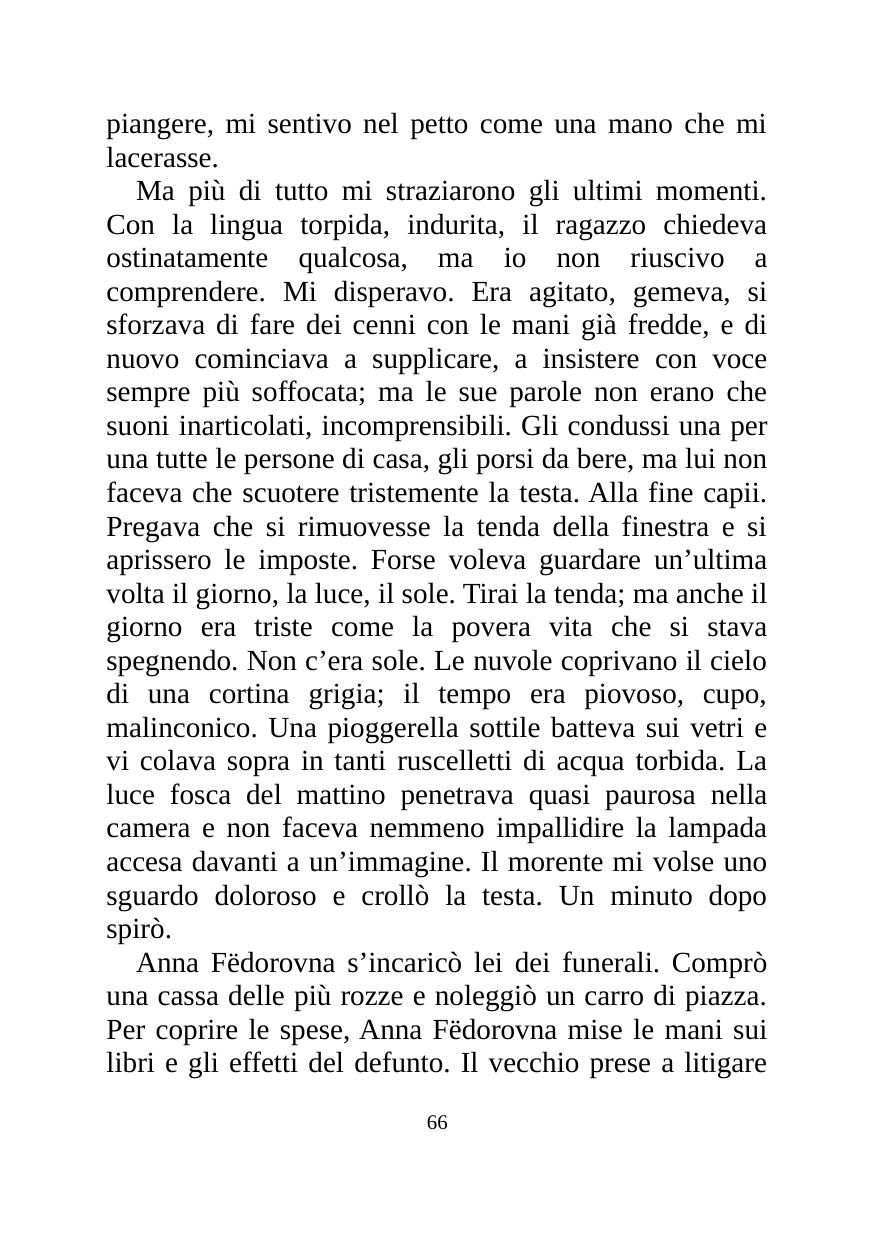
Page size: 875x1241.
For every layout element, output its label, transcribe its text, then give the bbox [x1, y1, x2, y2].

text Ma più di tutto mi straziarono gli ultimi momenti. Con la lingua torpida, indurita, il ragazzo chiedeva ostinatamente qualcosa, ma io non riuscivo a comprendere. Mi disperavo. Era agitato, gemeva, si sforzava di fare dei cenni con le mani già fredde, e di nuovo cominciava a supplicare, a insistere con voce sempre più soffocata; ma le sue parole non erano che suoni inarticolati, incomprensibili. Gli condussi una per una tutte le persone di casa, gli porsi da bere, ma lui non faceva che scuotere tristemente la testa. Alla fine capii. Pregava che si rimuovesse la tenda della finestra e si aprissero le imposte. Forse voleva guardare un’ultima volta il giorno, la luce, il sole. Tirai la tenda; ma anche il giorno era triste come la povera vita che si stava spegnendo. Non c’era sole. Le nuvole coprivano il cielo di una cortina grigia; il tempo era piovoso, cupo, malinconico. Una pioggerella sottile batteva sui vetri e vi colava sopra in tanti ruscelletti di acqua torbida. La luce fosca del mattino penetrava quasi paurosa nella camera e non faceva nemmeno impallidire la lampada accesa davanti a un’immagine. Il morente mi volse uno sguardo doloroso e crollò la testa. Un minuto dopo spirò. [106, 173, 768, 945]
text Anna Fëdorovna s’incaricò lei dei funerali. Comprò una cassa delle più rozze e noleggiò un carro di piazza. Per coprire le spese, Anna Fëdorovna mise le mani sui libri e gli effetti del defunto. Il vecchio prese a litigare [106, 945, 768, 1079]
text piangere, mi sentivo nel petto come una mano che mi lacerasse. [106, 106, 768, 173]
